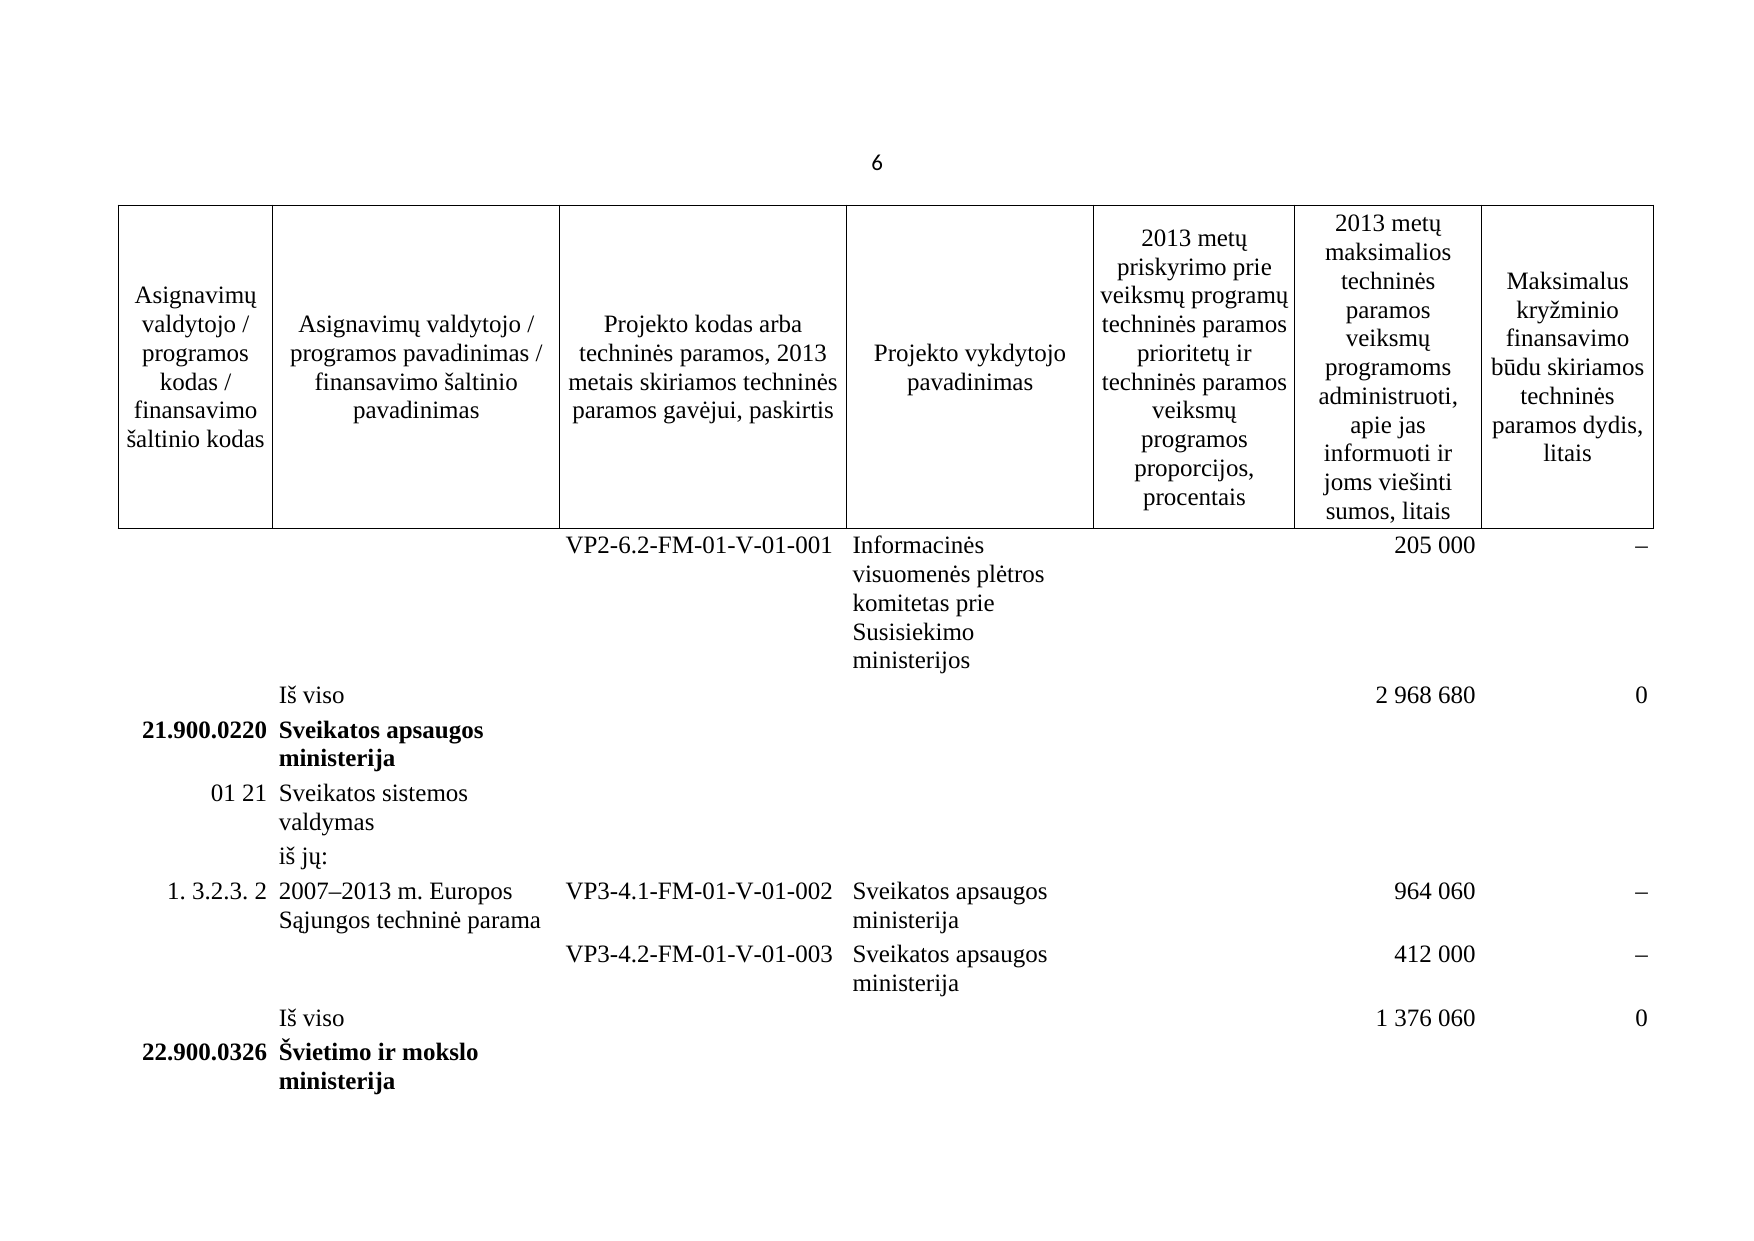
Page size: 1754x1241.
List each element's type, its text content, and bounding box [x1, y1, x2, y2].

table_cell Sveikatos apsaugos ministerija [846, 873, 1094, 936]
table_cell [559, 1000, 846, 1034]
table_cell 2007–2013 m. Europos Sąjungos techninė parama [273, 873, 559, 1000]
table_cell – [1481, 936, 1653, 1000]
table_cell [1094, 839, 1295, 873]
table_cell [118, 1000, 273, 1034]
table_cell [1295, 1034, 1481, 1098]
table_cell [1094, 1034, 1295, 1098]
table_cell [1295, 712, 1481, 775]
table_cell [118, 839, 273, 873]
table_cell [1481, 1034, 1653, 1098]
table_cell 22.900.0326 [118, 1034, 273, 1098]
table_cell [1295, 839, 1481, 873]
table_cell [846, 1000, 1094, 1034]
table_cell [118, 529, 273, 677]
table_cell VP3-4.1-FM-01-V-01-002 [559, 873, 846, 936]
table_header 2013 metų maksimalios techninės paramos veiksmų programoms administruoti, apie jas informuoti ir joms viešinti sumos, litais [1295, 206, 1481, 528]
table_cell 21.900.0220 [118, 712, 273, 775]
table_cell [846, 775, 1094, 838]
table_cell [559, 677, 846, 712]
table_cell [1094, 775, 1295, 838]
table_cell [273, 529, 559, 677]
table_header Projekto vykdytojo pavadinimas [847, 206, 1093, 528]
table_cell Iš viso [273, 677, 559, 712]
table_header 2013 metų priskyrimo prie veiksmų programų techninės paramos prioritetų ir techninės paramos veiksmų programos proporcijos, procentais [1094, 206, 1294, 528]
table_cell 205 000 [1295, 529, 1481, 677]
table_header Projekto kodas arba techninės paramos, 2013 metais skiriamos techninės paramos gavėjui, paskirtis [560, 206, 846, 528]
table_cell Sveikatos sistemos valdymas [273, 775, 559, 838]
table_cell [846, 712, 1094, 775]
table_cell [1094, 712, 1295, 775]
table_cell Sveikatos apsaugos ministerija [273, 712, 559, 775]
table_cell [846, 1034, 1094, 1098]
table_cell [559, 775, 846, 838]
table_cell [559, 839, 846, 873]
table_cell 412 000 [1295, 936, 1481, 1000]
table_cell 1 376 060 [1295, 1000, 1481, 1034]
table_cell [1295, 775, 1481, 838]
table_cell [846, 839, 1094, 873]
table_cell [1481, 712, 1653, 775]
table_cell [1481, 839, 1653, 873]
table_cell [1094, 677, 1295, 712]
table_cell [559, 1034, 846, 1098]
table_cell [559, 712, 846, 775]
table_cell 1. 3.2.3. 2 [118, 873, 273, 1000]
table_cell [1481, 775, 1653, 838]
table_cell [118, 677, 273, 712]
table_header Maksimalus kryžminio finansavimo būdu skiriamos techninės paramos dydis, litais [1482, 206, 1653, 528]
table_cell VP3-4.2-FM-01-V-01-003 [559, 936, 846, 1000]
table_cell 2 968 680 [1295, 677, 1481, 712]
table_header Asignavimų valdytojo / programos pavadinimas / finansavimo šaltinio pavadinimas [273, 206, 559, 528]
table_cell 0 [1481, 677, 1653, 712]
table_cell [1094, 1000, 1295, 1034]
table_cell Švietimo ir mokslo ministerija [273, 1034, 559, 1098]
table_cell 0 [1481, 1000, 1653, 1034]
table_cell [1094, 873, 1295, 936]
table_cell Informacinės visuomenės plėtros komitetas prie Susisiekimo ministerijos [846, 529, 1094, 677]
table_cell [846, 677, 1094, 712]
table_cell Iš viso [273, 1000, 559, 1034]
table_cell 964 060 [1295, 873, 1481, 936]
table_header Asignavimų valdytojo / programos kodas / finansavimo šaltinio kodas [119, 206, 272, 528]
table_cell – [1481, 529, 1653, 677]
table_cell – [1481, 873, 1653, 936]
table_cell [1094, 529, 1295, 677]
table_cell 01 21 [118, 775, 273, 838]
table_cell VP2-6.2-FM-01-V-01-001 [559, 529, 846, 677]
table_cell iš jų: [273, 839, 559, 873]
table_cell Sveikatos apsaugos ministerija [846, 936, 1094, 1000]
table_cell [1094, 936, 1295, 1000]
